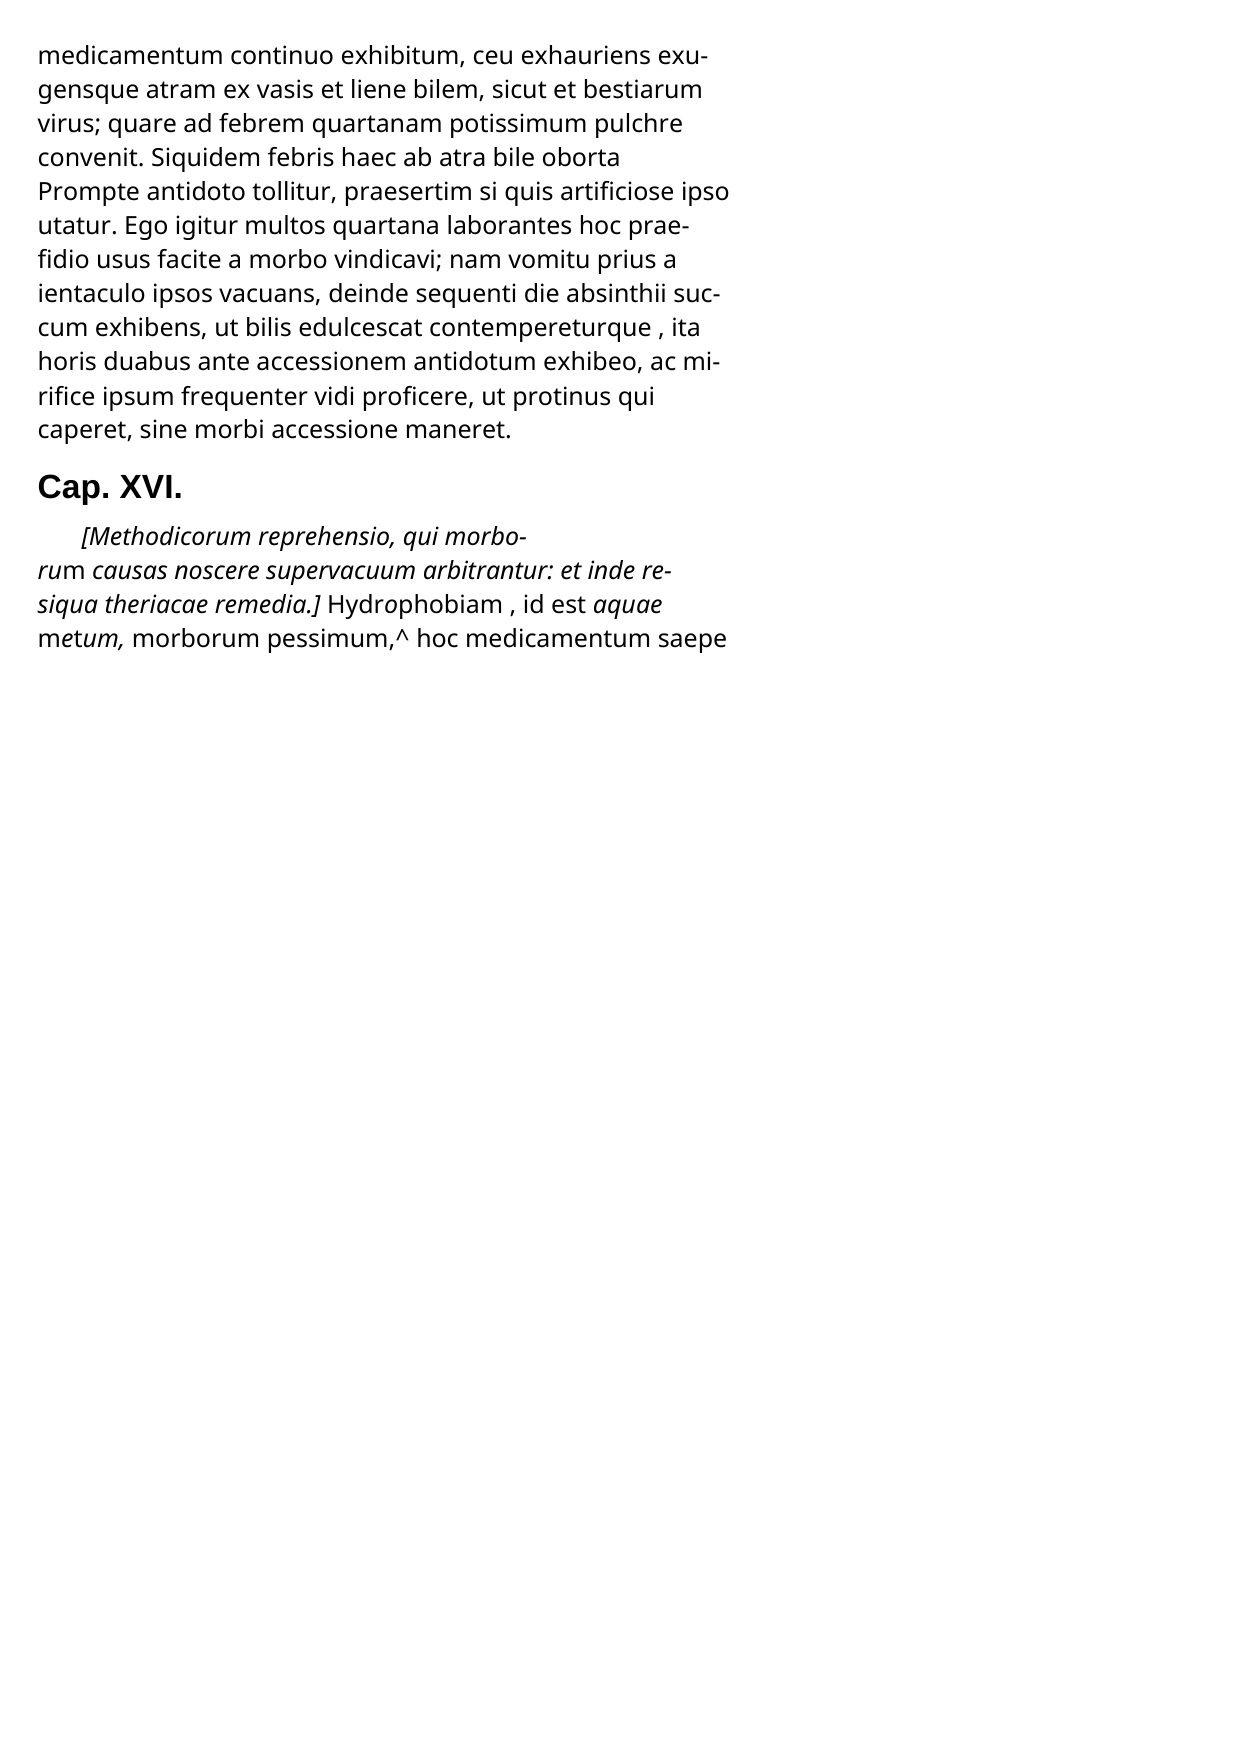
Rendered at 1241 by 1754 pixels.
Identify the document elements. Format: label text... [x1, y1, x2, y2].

text [Methodicorum reprehensio, qui morbo- rum causas noscere supervacuum arbitrantur: et inde re- siqua theriacae remedia.] Hydrophobiam , id est aquae metum, morborum pessimum,^ hoc medicamentum saepe [37, 518, 1203, 654]
subtitle Cap. XVI. [37, 467, 1203, 506]
text medicamentum continuo exhibitum, ceu exhauriens exu- gensque atram ex vasis et liene bilem, sicut et bestiarum virus; quare ad febrem quartanam potissimum pulchre convenit. Siquidem febris haec ab atra bile oborta Prompte antidoto tollitur, praesertim si quis artificiose ipso utatur. Ego igitur multos quartana laborantes hoc prae- fidio usus facite a morbo vindicavi; nam vomitu prius a ientaculo ipsos vacuans, deinde sequenti die absinthii suc- cum exhibens, ut bilis edulcescat contempereturque , ita horis duabus ante accessionem antidotum exhibeo, ac mi- rifice ipsum frequenter vidi proficere, ut protinus qui caperet, sine morbi accessione maneret. [37, 37, 1203, 446]
